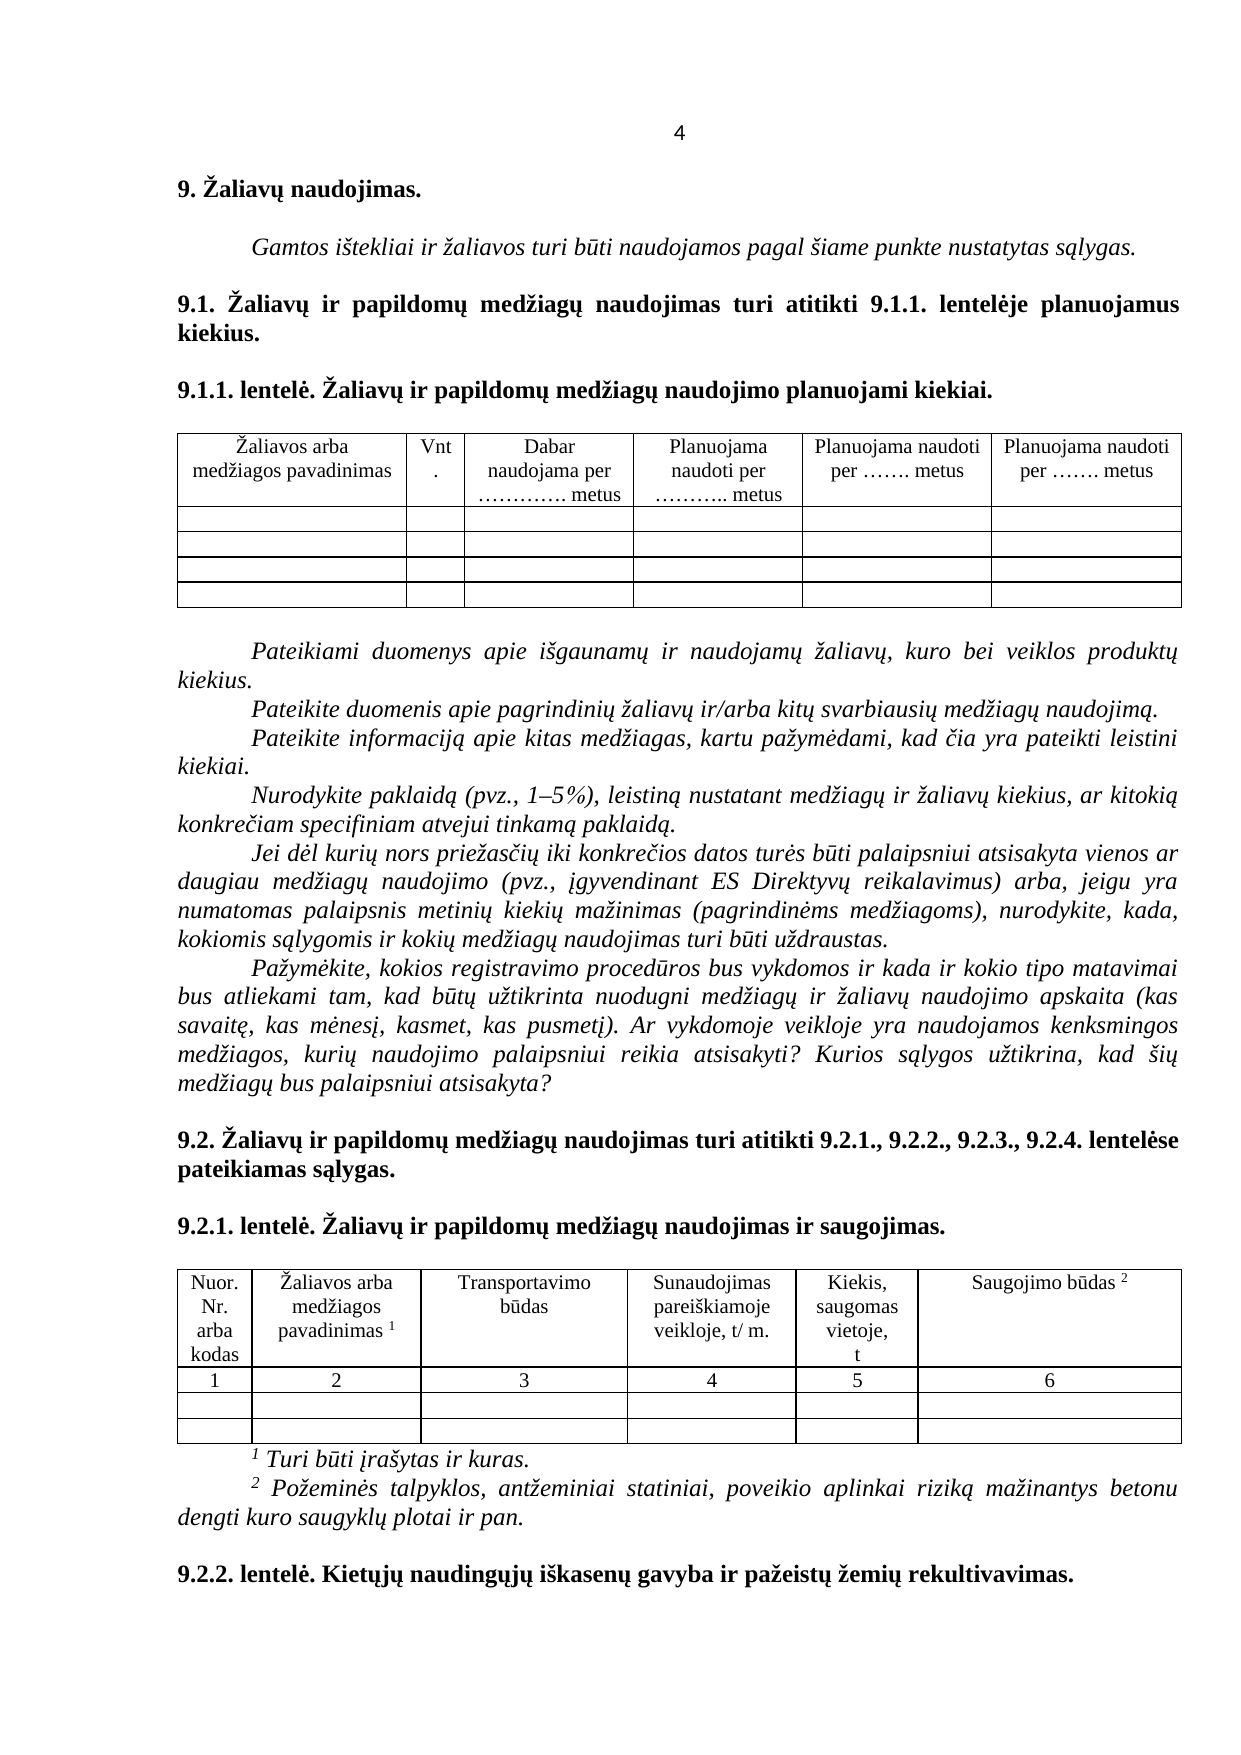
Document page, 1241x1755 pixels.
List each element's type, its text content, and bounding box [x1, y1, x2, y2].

table_cell 6 [919, 1368, 1181, 1392]
table_cell [253, 1419, 420, 1443]
text 1 Turi būti įrašytas ir kuras. [177, 1444, 1181, 1473]
table_cell [634, 507, 802, 531]
table_cell [178, 1393, 251, 1417]
table_cell [465, 583, 633, 607]
table_cell [803, 583, 991, 607]
table_cell [634, 558, 802, 581]
text Pateikite duomenis apie pagrindinių žaliavų ir/arba kitų svarbiausių medžiagų naudojimą. [177, 694, 1181, 723]
table_cell [992, 558, 1181, 581]
table_cell [407, 507, 464, 531]
text Jei dėl kurių nors priežasčių iki konkrečios datos turės būti palaipsniui atsisakyta vienos ar daugiau medžiagų naudojimo (pvz., įgyvendinant ES Direktyvų reikalavimus) arba, jeigu yra numatomas palaipsnis metinių kiekių mažinimas (pagrindinėms medžiagoms), nurodykite, kada, kokiomis sąlygomis ir kokių medžiagų naudojimas turi būti uždraustas. [177, 838, 1181, 953]
table_cell [634, 583, 802, 607]
text 9.2.1. lentelė. Žaliavų ir papildomų medžiagų naudojimas ir saugojimas. [177, 1211, 1181, 1240]
table_cell [178, 583, 406, 607]
table_cell [465, 532, 633, 556]
table_cell [422, 1419, 627, 1443]
table_header Kiekis, saugomas vietoje, t [797, 1270, 917, 1366]
table_cell [178, 1419, 251, 1443]
text 9. Žaliavų naudojimas. [177, 174, 1181, 203]
table_header Planuojama naudoti per ……….. metus [634, 434, 802, 506]
table_cell 5 [797, 1368, 917, 1392]
table_cell [178, 532, 406, 556]
table_header Žaliavos arba medžiagos pavadinimas 1 [253, 1270, 420, 1366]
table_cell [992, 583, 1181, 607]
table_cell [919, 1393, 1181, 1417]
table_cell [919, 1419, 1181, 1443]
text Nurodykite paklaidą (pvz., 1–5), leistiną nustatant medžiagų ir žaliavų kiekius, ar kitokią konkrečiam specifiniam atvejui tinkamą paklaidą. [177, 780, 1181, 838]
table_header Saugojimo būdas 2 [919, 1270, 1181, 1366]
text Pateikite informaciją apie kitas medžiagas, kartu pažymėdami, kad čia yra pateikti leistini kiekiai. [177, 723, 1181, 780]
table_cell [628, 1393, 795, 1417]
text Pateikiami duomenys apie išgaunamų ir naudojamų žaliavų, kuro bei veiklos produktų kiekius. [177, 636, 1181, 694]
table_cell [797, 1393, 917, 1417]
table_header Nuor. Nr. arba kodas [178, 1270, 251, 1366]
table_header Planuojama naudoti per ……. metus [992, 434, 1181, 506]
table_cell [465, 507, 633, 531]
table_cell [465, 558, 633, 581]
table_cell 4 [628, 1368, 795, 1392]
table_cell [422, 1393, 627, 1417]
table_cell [797, 1419, 917, 1443]
table_header Žaliavos arba medžiagos pavadinimas [178, 434, 406, 506]
table_header Sunaudojimas pareiškiamoje veikloje, t/ m. [628, 1270, 795, 1366]
text 9.1.1. lentelė. Žaliavų ir papildomų medžiagų naudojimo planuojami kiekiai. [177, 375, 1181, 404]
table_cell [253, 1393, 420, 1417]
table_cell 2 [253, 1368, 420, 1392]
text Pažymėkite, kokios registravimo procedūros bus vykdomos ir kada ir kokio tipo matavimai bus atliekami tam, kad būtų užtikrinta nuodugni medžiagų ir žaliavų naudojimo apskaita (kas savaitę, kas mėnesį, kasmet, kas pusmetį). Ar vykdomoje veikloje yra naudojamos kenksmingos medžiagos, kurių naudojimo palaipsniui reikia atsisakyti? Kurios sąlygos užtikrina, kad šių medžiagų bus palaipsniui atsisakyta? [177, 953, 1181, 1096]
table_header Dabar naudojama per …………. metus [465, 434, 633, 506]
table_cell [407, 558, 464, 581]
table_header Vnt. [407, 434, 464, 506]
table_cell [992, 507, 1181, 531]
table_cell [803, 507, 991, 531]
table_cell 1 [178, 1368, 251, 1392]
text 2 Požeminės talpyklos, antžeminiai statiniai, poveikio aplinkai riziką mažinantys betonu dengti kuro saugyklų plotai ir pan. [177, 1473, 1181, 1530]
table_cell [992, 532, 1181, 556]
table_cell [178, 507, 406, 531]
table_cell [803, 558, 991, 581]
text 9.2.2. lentelė. Kietųjų naudingųjų iškasenų gavyba ir pažeistų žemių rekultivavimas. [177, 1559, 1181, 1588]
table_header Planuojama naudoti per ……. metus [803, 434, 991, 506]
text 9.1. Žaliavų ir papildomų medžiagų naudojimas turi atitikti 9.1.1. lentelėje planuojamus kiekius. [177, 289, 1181, 347]
table_cell [628, 1419, 795, 1443]
table_cell [803, 532, 991, 556]
table_cell 3 [422, 1368, 627, 1392]
text 9.2. Žaliavų ir papildomų medžiagų naudojimas turi atitikti 9.2.1., 9.2.2., 9.2.3., 9.2.4. lentelėse pateikiamas sąlygas. [177, 1125, 1181, 1183]
table_cell [407, 583, 464, 607]
text Gamtos ištekliai ir žaliavos turi būti naudojamos pagal šiame punkte nustatytas sąlygas. [177, 232, 1181, 260]
table_cell [407, 532, 464, 556]
table_cell [178, 558, 406, 581]
table_cell [634, 532, 802, 556]
table_header Transportavimo būdas [422, 1270, 627, 1366]
